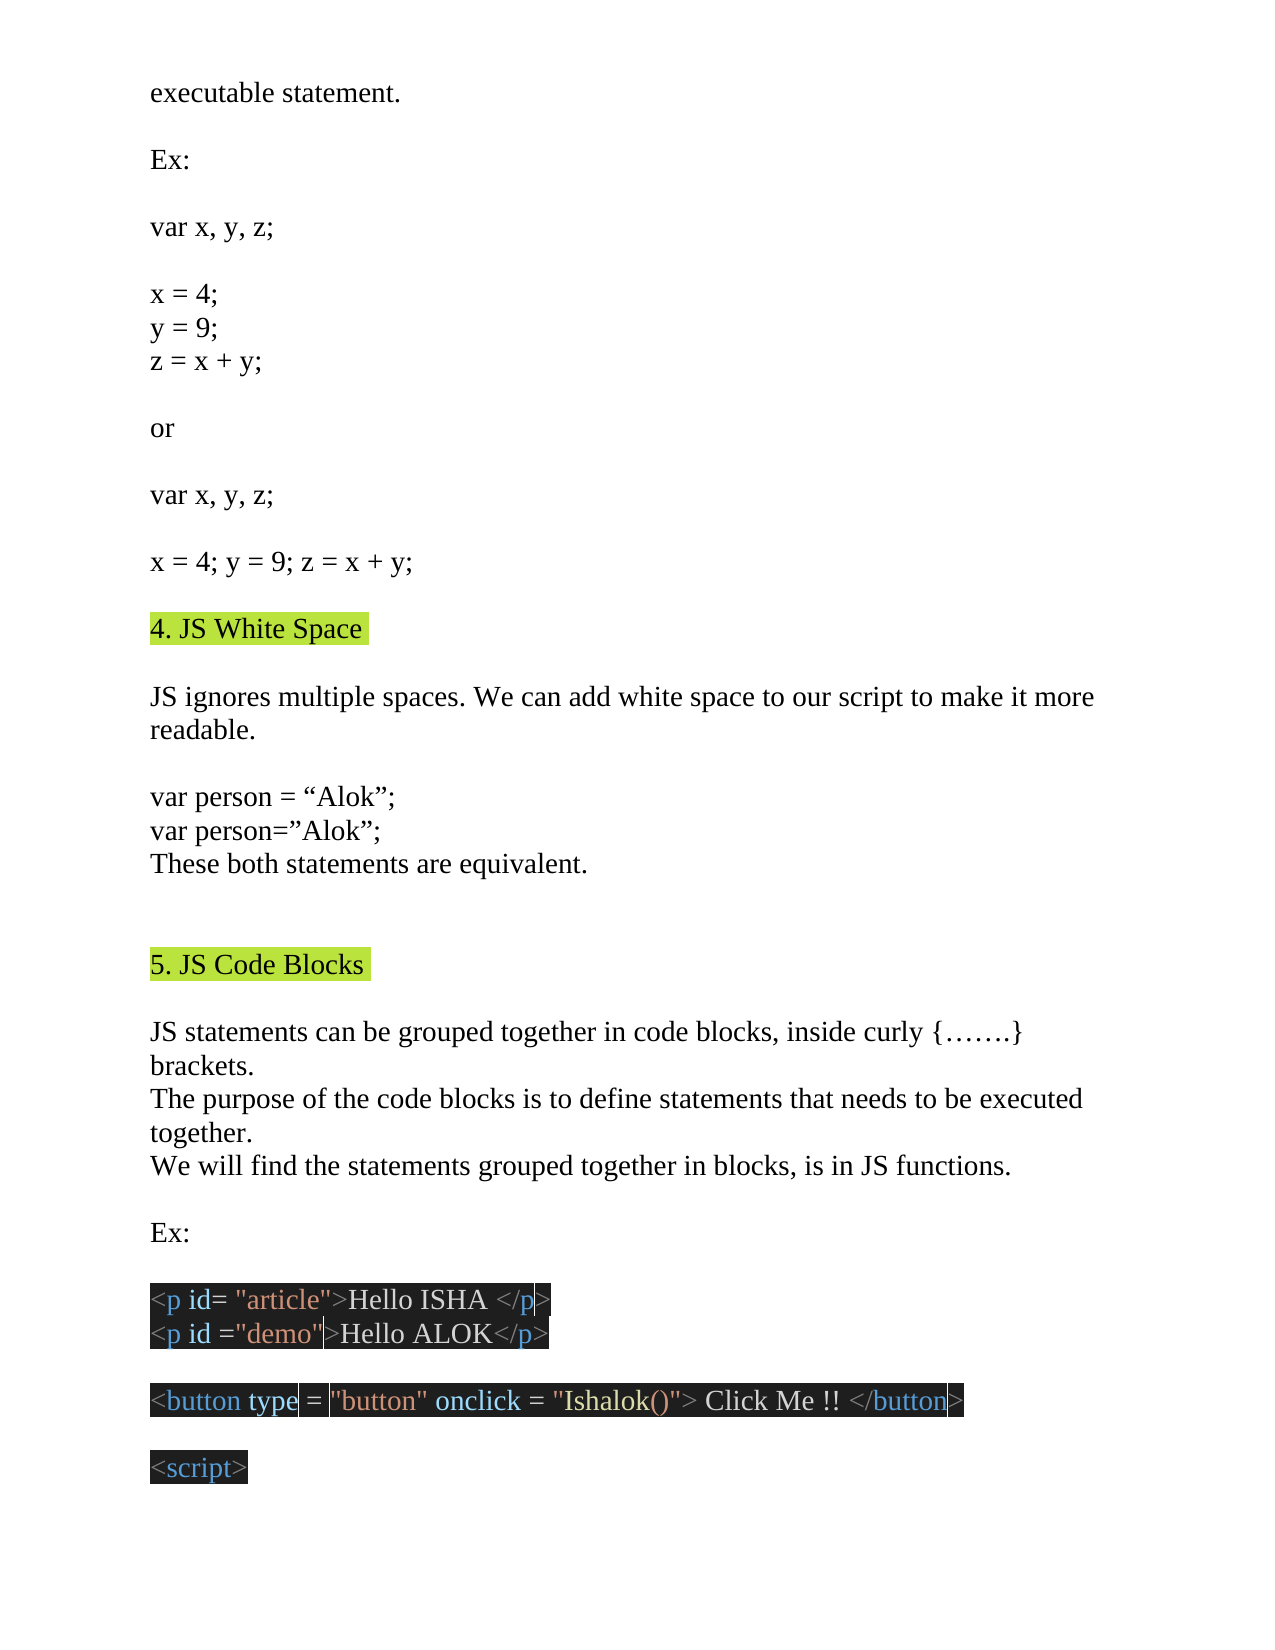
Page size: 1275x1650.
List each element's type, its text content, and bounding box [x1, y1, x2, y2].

text JS statements can be grouped together in code blocks, inside curly {…….} brackets. [150, 1014, 1125, 1081]
text 5. JS Code Blocks [150, 947, 1125, 981]
text Ex: [150, 142, 1125, 176]
text <p id= "article">Hello ISHA </p> [150, 1282, 1125, 1316]
text These both statements are equivalent. [150, 846, 1125, 880]
text y = 9; [150, 310, 1125, 343]
text x = 4; [150, 276, 1125, 310]
text executable statement. [150, 75, 1125, 108]
text var x, y, z; [150, 477, 1125, 511]
text var person = “Alok”; [150, 779, 1125, 813]
text or [150, 410, 1125, 444]
text 4. JS White Space [150, 612, 1125, 645]
text Ex: [150, 1215, 1125, 1249]
text <script> [150, 1450, 1125, 1484]
text <p id ="demo">Hello ALOK</p> [150, 1316, 1125, 1349]
text JS ignores multiple spaces. We can add white space to our script to make it more readable. [150, 679, 1125, 746]
text x = 4; y = 9; z = x + y; [150, 544, 1125, 578]
text var person=”Alok”; [150, 813, 1125, 846]
text <button type = "button" onclick = "Ishalok()"> Click Me !! </button> [150, 1383, 1125, 1417]
text z = x + y; [150, 343, 1125, 377]
text var x, y, z; [150, 209, 1125, 243]
text We will find the statements grouped together in blocks, is in JS functions. [150, 1148, 1125, 1182]
text The purpose of the code blocks is to define statements that needs to be executed together. [150, 1081, 1125, 1148]
